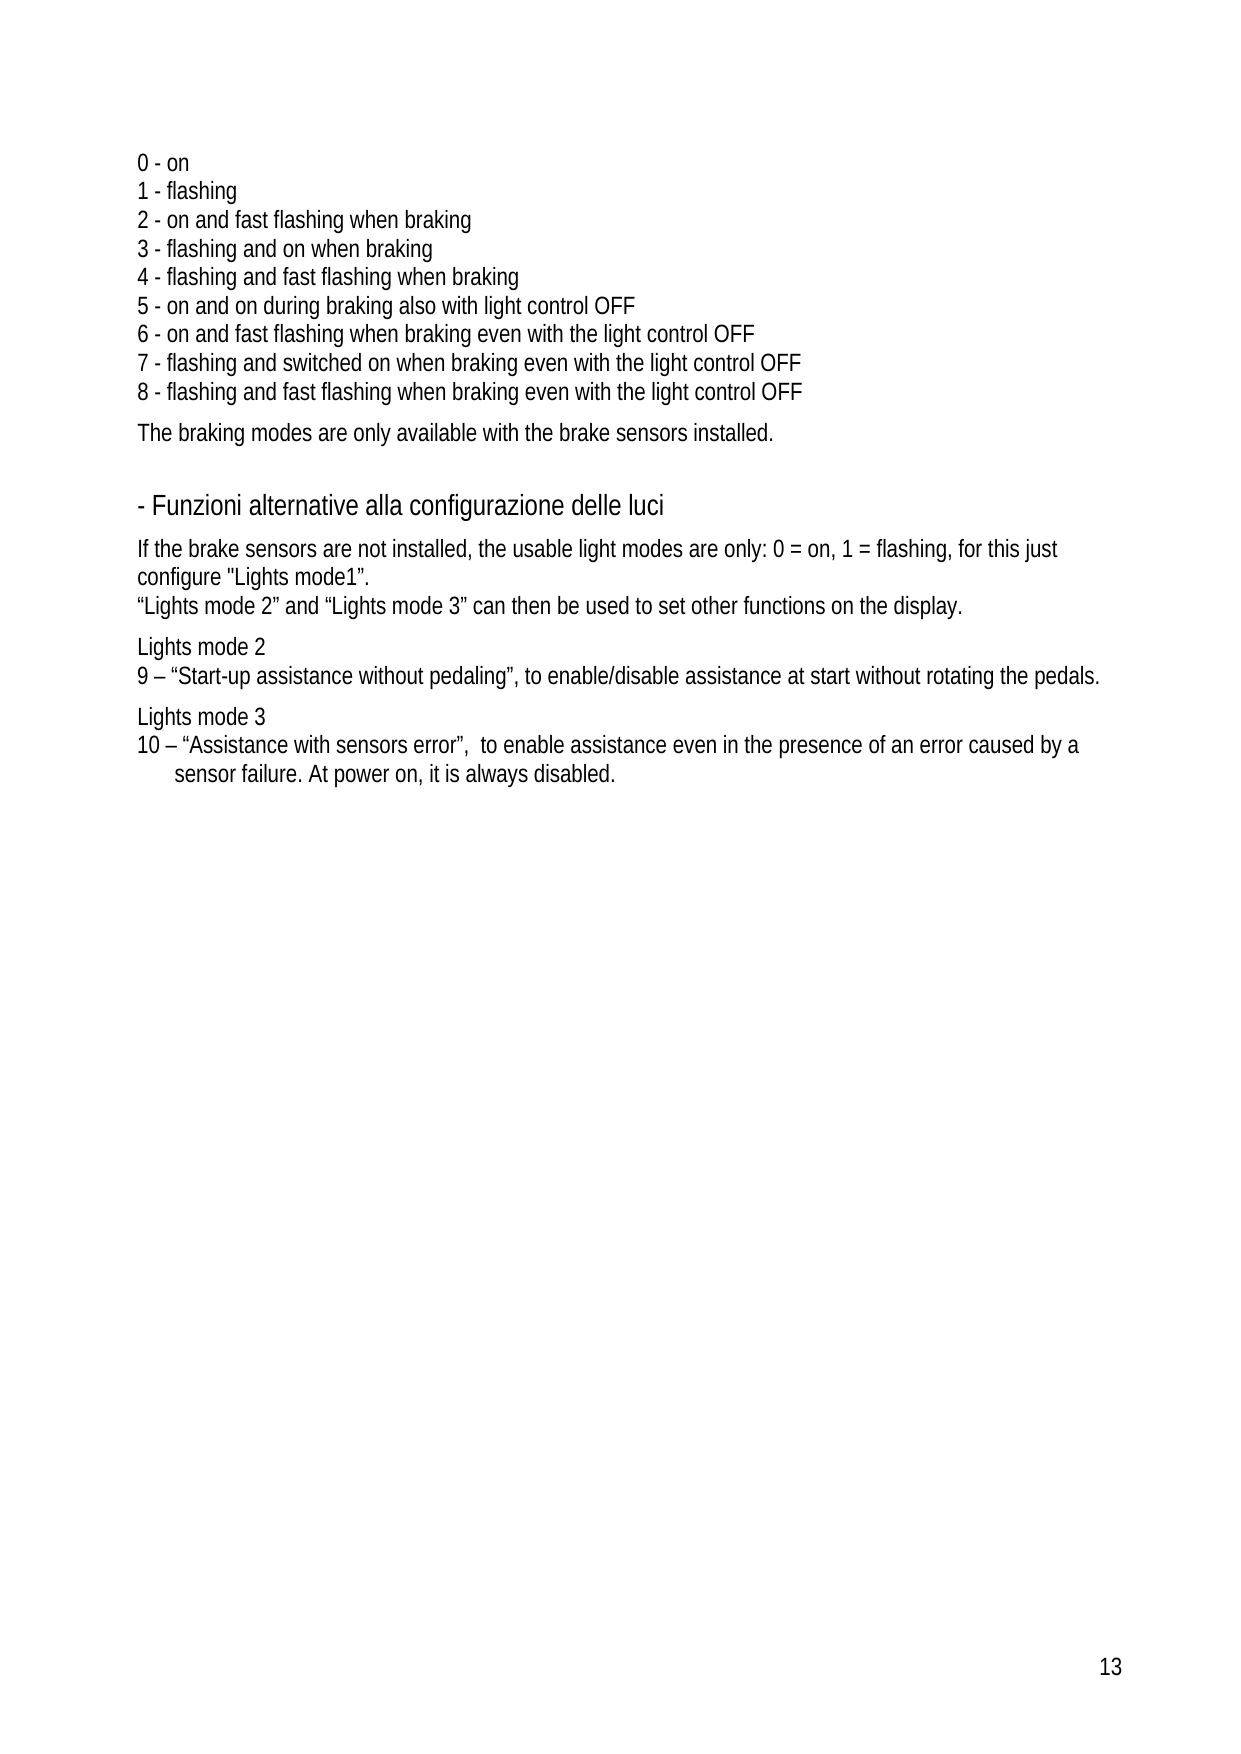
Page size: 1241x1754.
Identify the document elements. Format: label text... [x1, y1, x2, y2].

text “Lights mode 2” and “Lights mode 3” can then be used to set other functions on the display. [137, 591, 1122, 619]
text If the brake sensors are not installed, the usable light modes are only: 0 = on, 1 = flashing, for this just configure "Lights mode1”. [137, 534, 1122, 591]
text 6 - on and fast flashing when braking even with the light control OFF [137, 319, 1122, 348]
text Lights mode 3 [137, 702, 1122, 731]
text 10 – “Assistance with sensors error”, to enable assistance even in the presence of an error caused by a sensor failure. At power on, it is always disabled. [137, 731, 1122, 788]
text 1 - flashing [137, 176, 1122, 205]
text The braking modes are only available with the brake sensors installed. [137, 418, 1122, 447]
text Lights mode 2 [137, 632, 1122, 661]
text 5 - on and on during braking also with light control OFF [137, 291, 1122, 319]
text 2 - on and fast flashing when braking [137, 205, 1122, 233]
text - Funzioni alternative alla configurazione delle luci [137, 488, 1122, 521]
text 3 - flashing and on when braking [137, 233, 1122, 262]
text 9 – “Start-up assistance without pedaling”, to enable/disable assistance at start without rotating the pedals. [137, 661, 1122, 689]
text 4 - flashing and fast flashing when braking [137, 262, 1122, 291]
text 0 - on [137, 148, 1122, 176]
text 8 - flashing and fast flashing when braking even with the light control OFF [137, 377, 1122, 405]
text 7 - flashing and switched on when braking even with the light control OFF [137, 348, 1122, 377]
